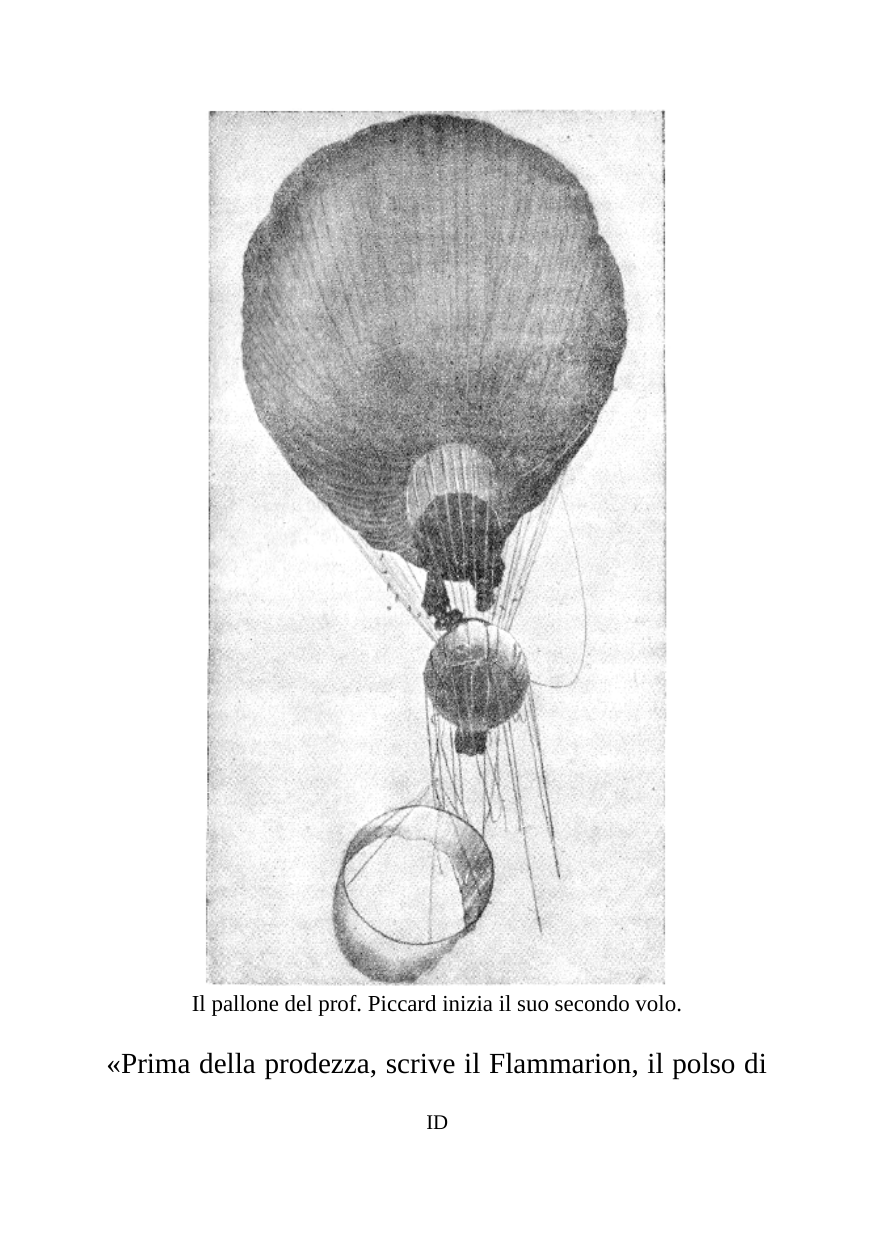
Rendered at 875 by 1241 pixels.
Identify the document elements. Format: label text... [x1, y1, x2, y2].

text «Prima della prodezza, scrive il Flammarion, il polso di [106, 1046, 768, 1080]
table_header Il pallone del prof. Piccard inizia il suo secondo volo. [106, 106, 768, 1046]
picture [201, 106, 673, 991]
